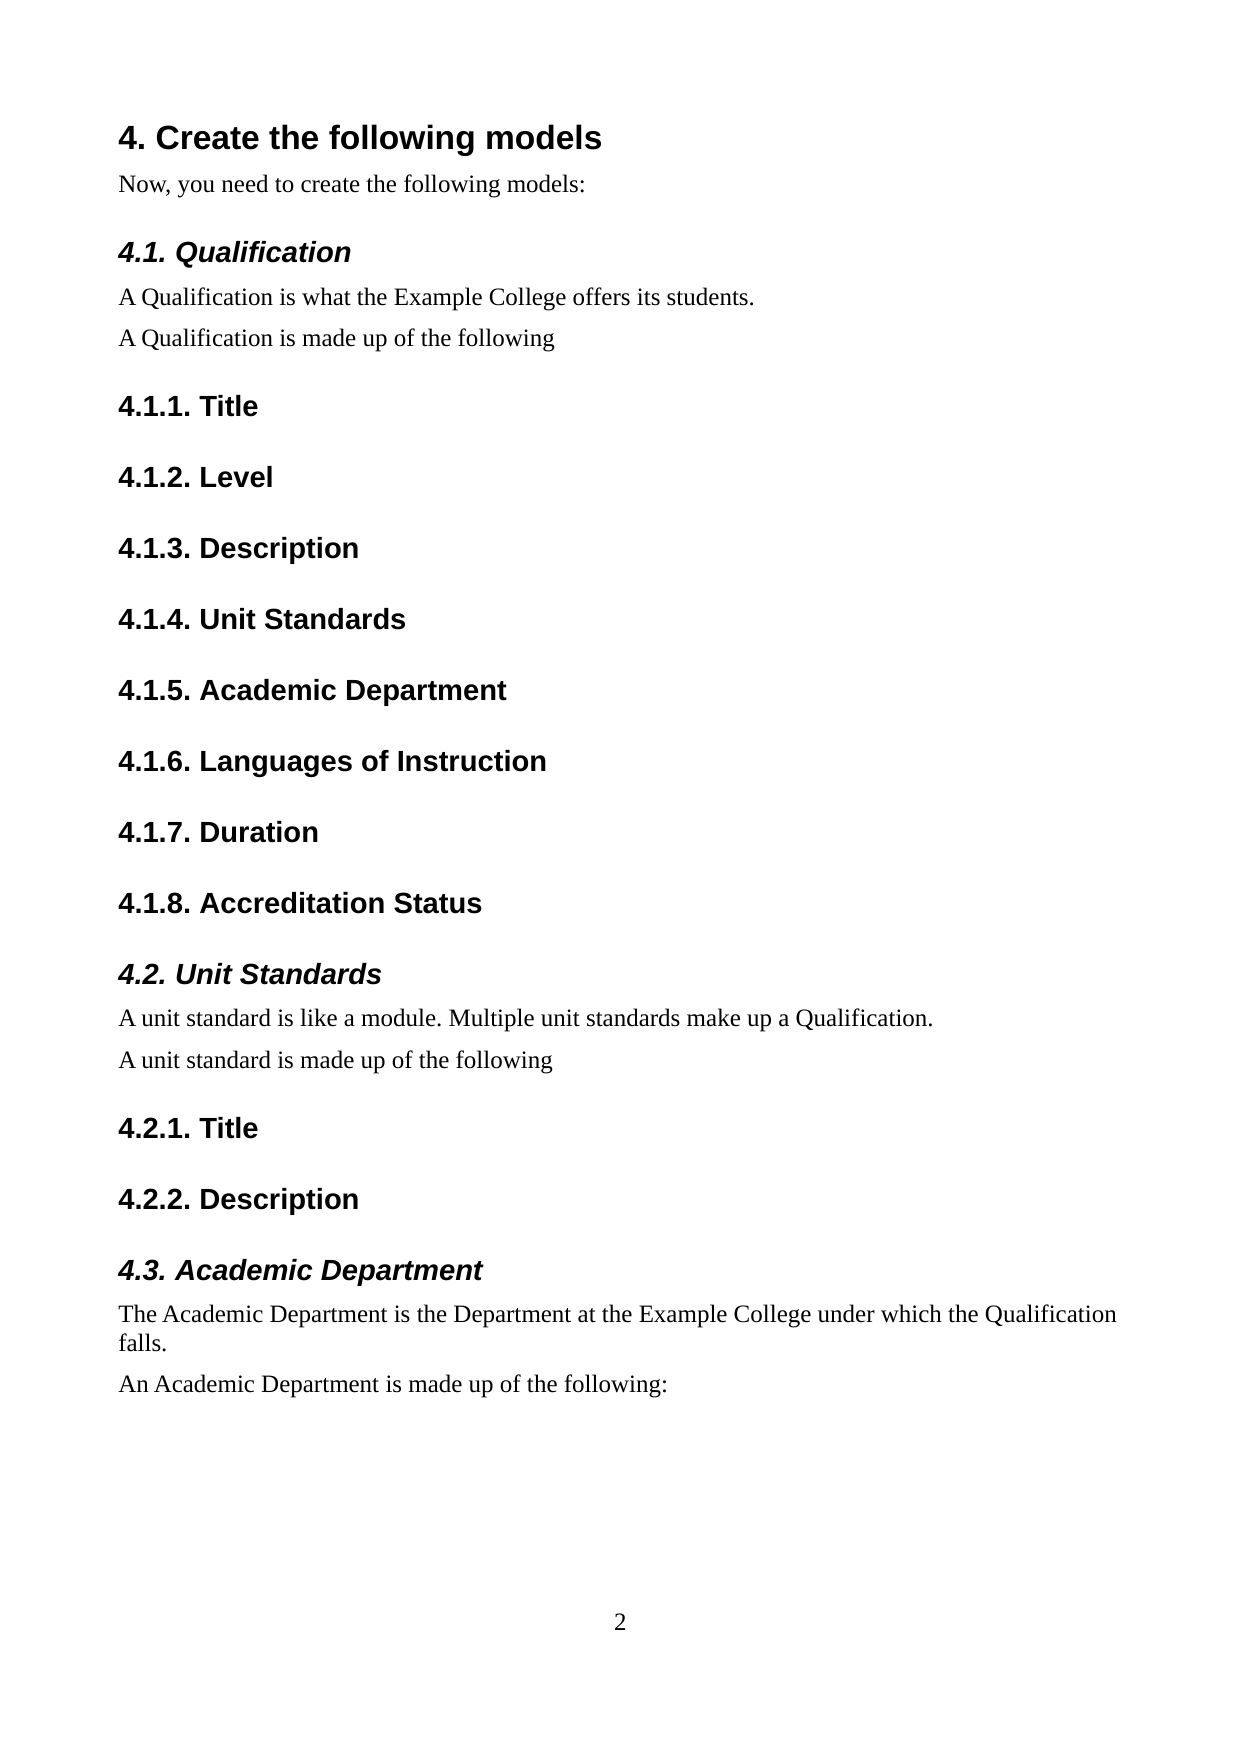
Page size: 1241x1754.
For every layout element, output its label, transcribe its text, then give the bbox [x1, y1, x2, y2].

subtitle Description [118, 531, 1122, 565]
subtitle Create the following models [118, 118, 1122, 157]
subtitle Title [118, 1111, 1122, 1144]
text A Qualification is made up of the following [118, 323, 1122, 352]
text An Academic Department is made up of the following: [118, 1369, 1122, 1398]
subtitle Unit Standards [118, 602, 1122, 636]
subtitle Level [118, 460, 1122, 494]
subtitle Qualification [118, 236, 1122, 269]
text A unit standard is like a module. Multiple unit standards make up a Qualification. [118, 1003, 1122, 1032]
subtitle Unit Standards [118, 957, 1122, 991]
subtitle Languages of Instruction [118, 744, 1122, 778]
text A unit standard is made up of the following [118, 1045, 1122, 1073]
text The Academic Department is the Department at the Example College under which the Qualification falls. [118, 1299, 1122, 1357]
subtitle Title [118, 389, 1122, 423]
subtitle Academic Department [118, 1253, 1122, 1287]
subtitle Duration [118, 815, 1122, 849]
subtitle Accreditation Status [118, 886, 1122, 920]
text Now, you need to create the following models: [118, 169, 1122, 198]
text A Qualification is what the Example College offers its students. [118, 282, 1122, 310]
subtitle Academic Department [118, 673, 1122, 707]
subtitle Description [118, 1182, 1122, 1216]
